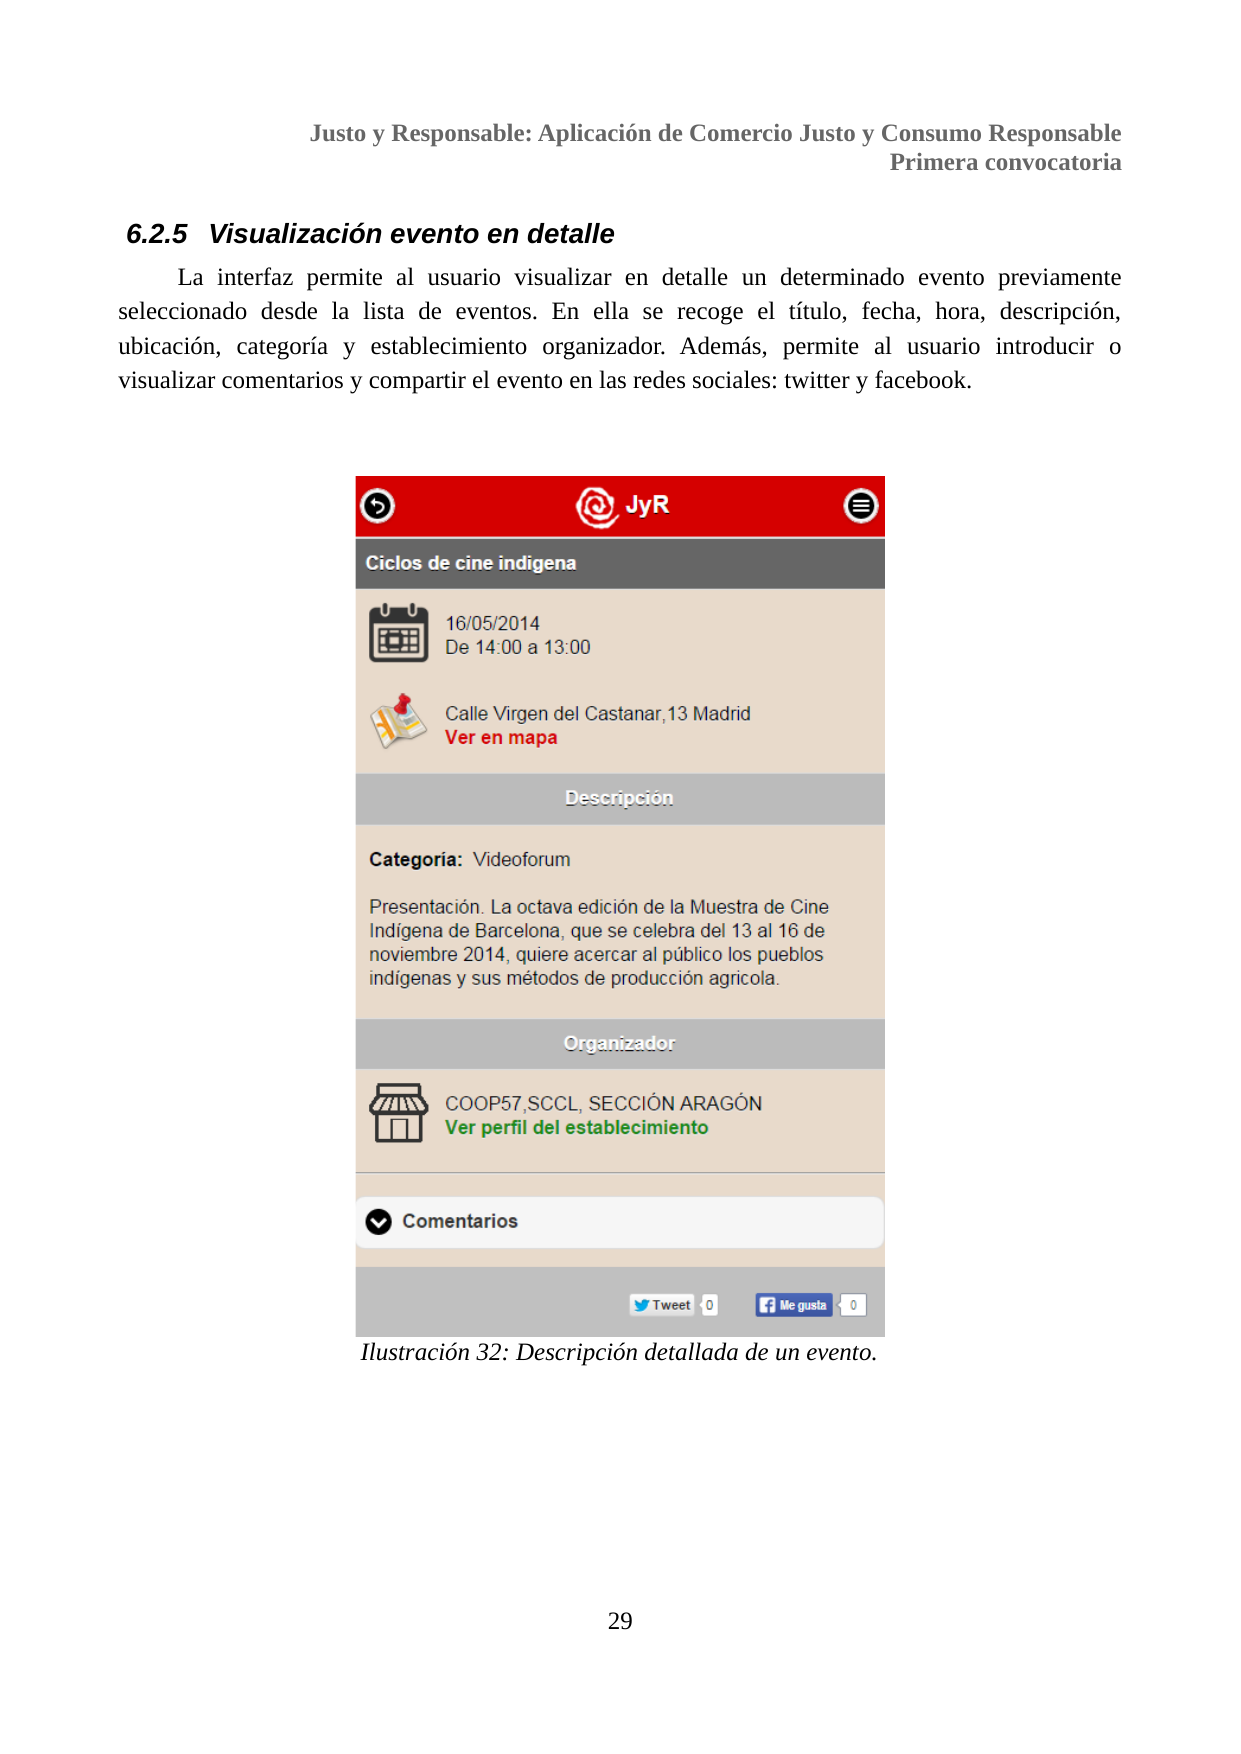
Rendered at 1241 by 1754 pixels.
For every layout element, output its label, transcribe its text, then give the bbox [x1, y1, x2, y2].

picture [355, 476, 885, 1337]
text La interfaz permite al usuario visualizar en detalle un determinado evento previamente seleccionado desde la lista de eventos. En ella se recoge el título, fecha, hora, descripción, ubicación, categoría y establecimiento organizador. Además, permite al usuario introducir o visualizar comentarios y compartir el evento en las redes sociales: twitter y facebook. [118, 262, 1122, 394]
text Ilustración 32: Descripción detallada de un evento. [356, 1337, 885, 1366]
subtitle Visualización evento en detalle [118, 218, 1122, 249]
